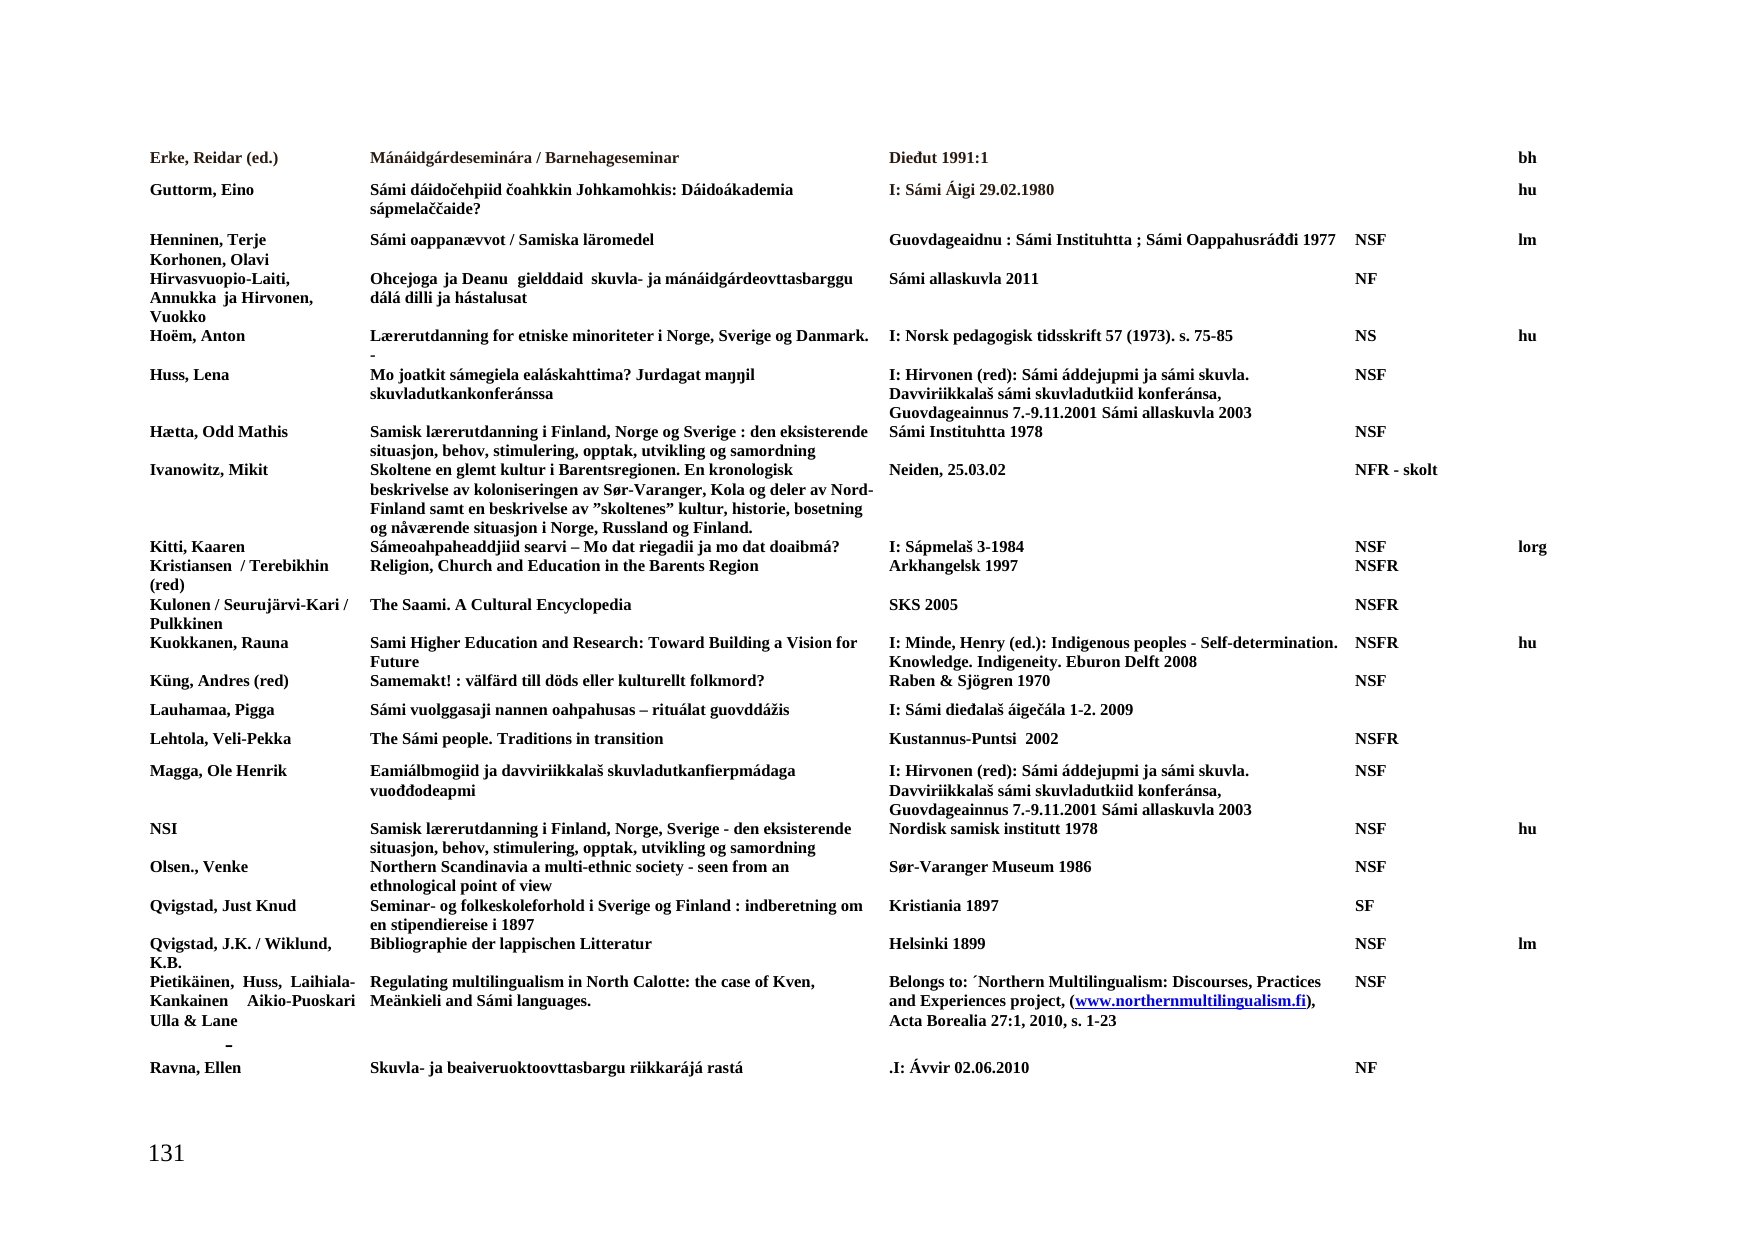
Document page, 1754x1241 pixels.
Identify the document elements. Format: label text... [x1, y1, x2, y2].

table_cell I: Hirvonen (red): Sámi áddejupmi ja sámi skuvla. Davviriikkalaš sámi skuvladutkiid konferánsa, Guovdageainnus 7.-9.11.2001 Sámi allaskuvla 2003 [882, 761, 1348, 819]
table_cell Kitti, Kaaren [142, 537, 363, 556]
table_cell hu [1511, 819, 1606, 857]
table_cell [1348, 179, 1511, 230]
table_cell [1511, 700, 1606, 728]
table_cell SF [1348, 895, 1511, 934]
table_cell Sámi oappanævvot / Samiska läromedel [363, 230, 882, 268]
table_cell Raben & Sjögren 1970 [882, 671, 1348, 700]
table_cell NSF [1348, 934, 1511, 972]
table_cell Huss, Lena [142, 364, 363, 422]
table_cell Lauhamaa, Pigga [142, 700, 363, 728]
table_cell Ivanowitz, Mikit [142, 460, 363, 537]
table_cell lm [1511, 934, 1606, 972]
table_cell Qvigstad, J.K. / Wiklund, K.B. [142, 934, 363, 972]
table_cell bh [1511, 148, 1606, 179]
table_cell Seminar- og folkeskoleforhold i Sverige og Finland : indberetning om en stipendiereise i 1897 [363, 895, 882, 934]
table_cell Skuvla- ja beaiveruoktoovttasbargu riikkarájá rastá [363, 1058, 882, 1087]
table_cell [1511, 269, 1606, 326]
table_cell [1511, 594, 1606, 633]
table_cell Pietikäinen, Huss, Laihiala-Kankainen Aikio-Puoskari Ulla & Lane [142, 972, 363, 1058]
table_cell Bibliographie der lappischen Litteratur [363, 934, 882, 972]
table_cell I: Norsk pedagogisk tidsskrift 57 (1973). s. 75-85 [882, 326, 1348, 364]
table_cell I: Minde, Henry (ed.): Indigenous peoples - Self-determination. Knowledge. Indigeneity. Eburon Delft 2008 [882, 633, 1348, 671]
table_cell The Saami. A Cultural Encyclopedia [363, 594, 882, 633]
table_cell Sámi vuolggasaji nannen oahpahusas – rituálat guovddážis [363, 700, 882, 728]
table_cell hu [1511, 326, 1606, 364]
table_cell Qvigstad, Just Knud [142, 895, 363, 934]
table_cell Lehtola, Veli-Pekka [142, 729, 363, 761]
table_cell Helsinki 1899 [882, 934, 1348, 972]
table_cell Lærerutdanning for etniske minoriteter i Norge, Sverige og Danmark. - [363, 326, 882, 364]
table_cell NSFR [1348, 556, 1511, 594]
table_cell Kuokkanen, Rauna [142, 633, 363, 671]
table_cell hu [1511, 179, 1606, 230]
table_cell Magga, Ole Henrik [142, 761, 363, 819]
table_cell Mánáidgárdeseminára / Barnehageseminar [363, 148, 882, 179]
table_cell NSF [1348, 857, 1511, 895]
table_cell Arkhangelsk 1997 [882, 556, 1348, 594]
table_cell Ravna, Ellen [142, 1058, 363, 1087]
table_cell Mo joatkit sámegiela ealáskahttima? Jurdagat maŋŋil skuvladutkankonferánssa [363, 364, 882, 422]
table_cell NSI [142, 819, 363, 857]
table_cell [1348, 700, 1511, 728]
table_cell SKS 2005 [882, 594, 1348, 633]
table_cell Hirvasvuopio‐Laiti, Annukka ja Hirvonen, Vuokko [142, 269, 363, 326]
table_cell lm [1511, 230, 1606, 268]
table_cell Henninen, Terje Korhonen, Olavi [142, 230, 363, 268]
table_cell NSFR [1348, 594, 1511, 633]
table_cell [1511, 671, 1606, 700]
table_cell Kustannus-Puntsi 2002 [882, 729, 1348, 761]
table_cell Sámeoahpaheaddjiid searvi – Mo dat riegadii ja mo dat doaibmá? [363, 537, 882, 556]
table_cell NFR - skolt [1348, 460, 1511, 537]
table_cell Kristiania 1897 [882, 895, 1348, 934]
table_cell Samemakt! : välfärd till döds eller kulturellt folkmord? [363, 671, 882, 700]
table_cell Belongs to: ´Northern Multilingualism: Discourses, Practices and Experiences project, (www.northernmultilingualism.fi), Acta Borealia 27:1, 2010, s. 1-23 [882, 972, 1348, 1058]
table_cell [1511, 972, 1606, 1058]
table_cell Dieđut 1991:1 [882, 148, 1348, 179]
table_cell Eamiálbmogiid ja davviriikkalaš skuvladutkanfierpmádaga vuođđodeapmi [363, 761, 882, 819]
table_cell NSF [1348, 537, 1511, 556]
table_cell NSF [1348, 230, 1511, 268]
table_cell NSFR [1348, 729, 1511, 761]
table_cell lorg [1511, 537, 1606, 556]
table_cell NSF [1348, 761, 1511, 819]
table_cell Guttorm, Eino [142, 179, 363, 230]
table_cell [1511, 1058, 1606, 1087]
table_cell Kulonen / Seurujärvi-Kari / Pulkkinen [142, 594, 363, 633]
table_cell Sámi Instituhtta 1978 [882, 422, 1348, 460]
table_cell NSFR [1348, 633, 1511, 671]
table_cell I: Sápmelaš 3-1984 [882, 537, 1348, 556]
table_cell The Sámi people. Traditions in transition [363, 729, 882, 761]
table_cell Hoëm, Anton [142, 326, 363, 364]
table_cell Regulating multilingualism in North Calotte: the case of Kven, Meänkieli and Sámi languages. [363, 972, 882, 1058]
table_cell NSF [1348, 972, 1511, 1058]
table_cell NF [1348, 269, 1511, 326]
table_cell NSF [1348, 422, 1511, 460]
table_cell NS [1348, 326, 1511, 364]
table_cell [1348, 148, 1511, 179]
table_cell Northern Scandinavia a multi-ethnic society - seen from an ethnological point of view [363, 857, 882, 895]
table_cell I: Sámi Áigi 29.02.1980 [882, 179, 1348, 230]
table_cell Skoltene en glemt kultur i Barentsregionen. En kronologisk beskrivelse av koloniseringen av Sør-Varanger, Kola og deler av Nord-Finland samt en beskrivelse av ”skoltenes” kultur, historie, bosetning og nåværende situasjon i Norge, Russland og Finland. [363, 460, 882, 537]
table_cell [1511, 729, 1606, 761]
table_cell [1511, 857, 1606, 895]
table_cell Sámi allaskuvla 2011 [882, 269, 1348, 326]
table_cell [1511, 895, 1606, 934]
table_cell Sami Higher Education and Research: Toward Building a Vision for Future [363, 633, 882, 671]
table_cell Erke, Reidar (ed.) [142, 148, 363, 179]
table_cell Samisk lærerutdanning i Finland, Norge, Sverige - den eksisterende situasjon, behov, stimulering, opptak, utvikling og samordning [363, 819, 882, 857]
table_cell Sámi dáidočehpiid čoahkkin Johkamohkis: Dáidoákademia sápmelaččaide? [363, 179, 882, 230]
table_cell Ohcejoga ja Deanu gielddaid skuvla‐ ja mánáidgárdeovttasbarggu dálá dilli ja hástalusat [363, 269, 882, 326]
table_cell Sør-Varanger Museum 1986 [882, 857, 1348, 895]
table_cell Nordisk samisk institutt 1978 [882, 819, 1348, 857]
table_cell [1511, 460, 1606, 537]
table_cell .I: Ávvir 02.06.2010 [882, 1058, 1348, 1087]
table_cell Hætta, Odd Mathis [142, 422, 363, 460]
table_cell NSF [1348, 671, 1511, 700]
table_cell Neiden, 25.03.02 [882, 460, 1348, 537]
table_cell hu [1511, 633, 1606, 671]
table_cell [1511, 364, 1606, 422]
table_cell [1511, 556, 1606, 594]
table_cell Samisk lærerutdanning i Finland, Norge og Sverige : den eksisterende situasjon, behov, stimulering, opptak, utvikling og samordning [363, 422, 882, 460]
table_cell Kristiansen / Terebikhin (red) [142, 556, 363, 594]
table_cell NSF [1348, 819, 1511, 857]
table_cell [1511, 422, 1606, 460]
table_cell Guovdageaidnu : Sámi Instituhtta ; Sámi Oappahusráđđi 1977 [882, 230, 1348, 268]
table_cell [1511, 761, 1606, 819]
table_cell Religion, Church and Education in the Barents Region [363, 556, 882, 594]
table_cell NSF [1348, 364, 1511, 422]
table_cell I: Hirvonen (red): Sámi áddejupmi ja sámi skuvla. Davviriikkalaš sámi skuvladutkiid konferánsa, Guovdageainnus 7.-9.11.2001 Sámi allaskuvla 2003 [882, 364, 1348, 422]
table_cell Küng, Andres (red) [142, 671, 363, 700]
table_cell NF [1348, 1058, 1511, 1087]
table_cell I: Sámi dieđalaš áigečála 1-2. 2009 [882, 700, 1348, 728]
table_cell Olsen., Venke [142, 857, 363, 895]
